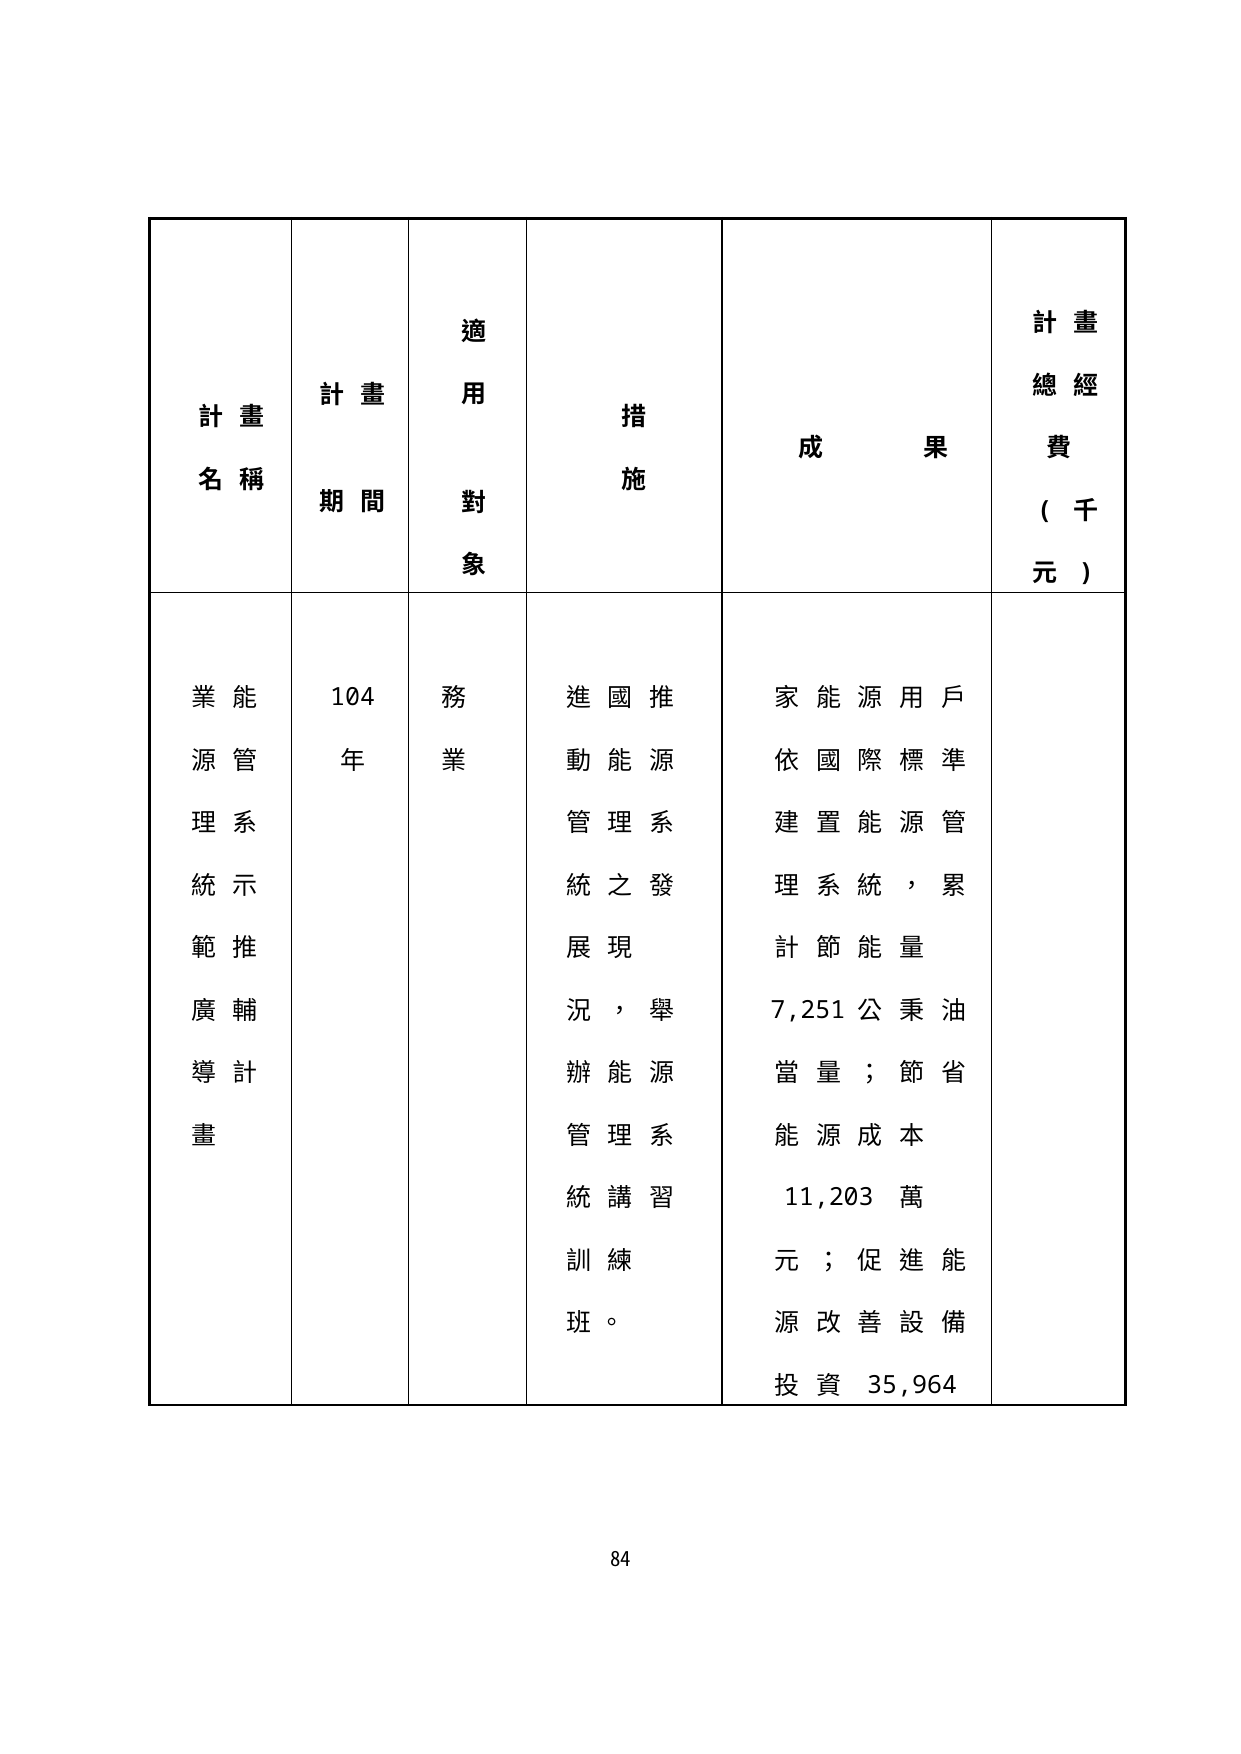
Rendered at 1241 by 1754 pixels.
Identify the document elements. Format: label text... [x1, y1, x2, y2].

table_cell 家能源用戶依國際標準建置能源管理系統，累計節能量7,251公秉油當量；節省能源成本11,203萬元；促進能源改善設備投資35,964 [723, 593, 991, 1404]
table_cell 業能源管理系統示範推廣輔導計畫 [151, 593, 291, 1404]
table_cell 務業 [409, 593, 526, 1404]
table_cell 104年 [292, 593, 408, 1404]
table_header 適用 對象 [409, 220, 526, 592]
table_header 計畫總經 費(千元) [992, 220, 1124, 592]
table_cell [992, 593, 1124, 1404]
table_cell 進國推動能源管理系統之發展現況，舉辦能源管理系統講習訓練班。 [527, 593, 721, 1404]
table_header 措 施 [527, 220, 721, 592]
table_header 計畫 期間 [292, 220, 408, 592]
table_header 計畫名稱 [151, 220, 291, 592]
table_header 成 果 [723, 220, 991, 592]
